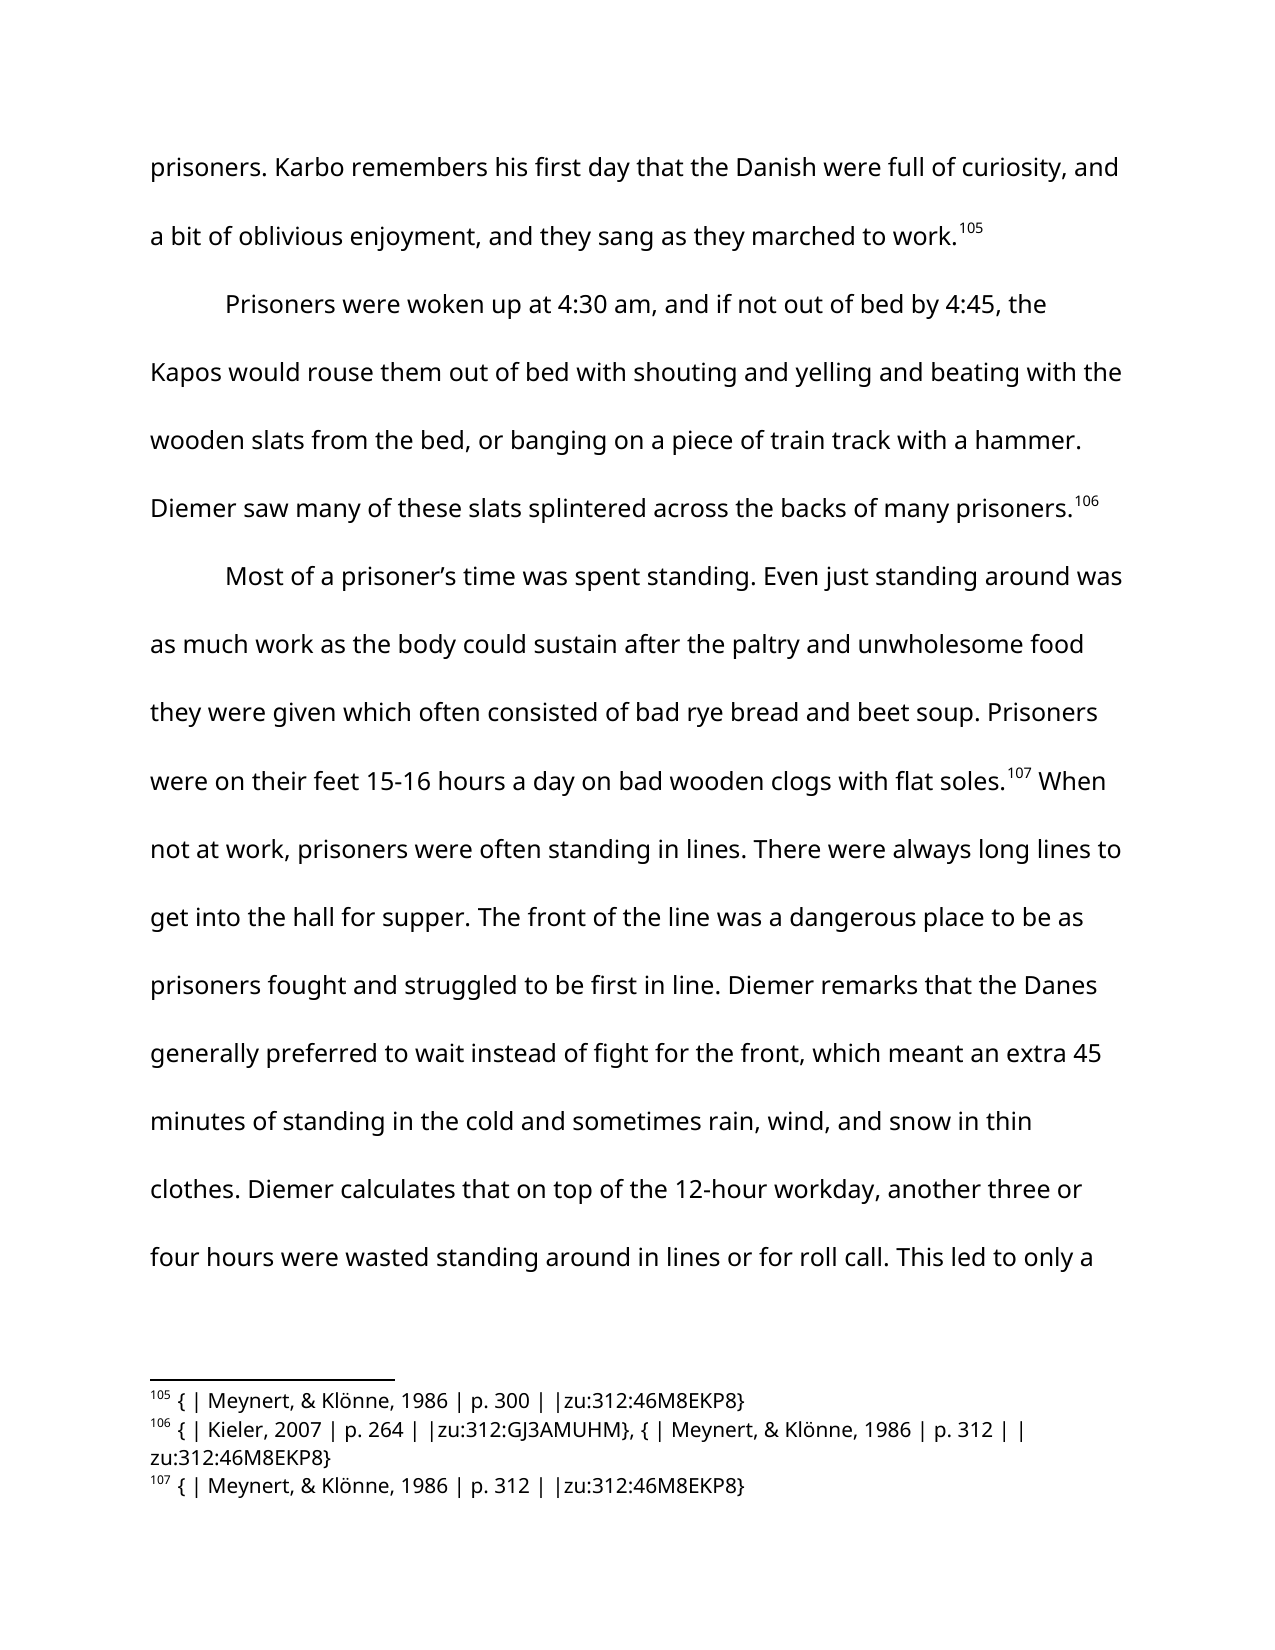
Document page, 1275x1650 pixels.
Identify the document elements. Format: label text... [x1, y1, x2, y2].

text { | Kieler, 2007 | p. 264 | |zu:312:GJ3AMUHM}, { | Meynert, & Klönne, 1986 | p. 312 | |zu:312:46M8EKP8} [150, 1415, 1125, 1472]
text Prisoners were woken up at 4:30 am, and if not out of bed by 4:45, the Kapos would rouse them out of bed with shouting and yelling and beating with the wooden slats from the bed, or banging on a piece of train track with a hammer. Diemer saw many of these slats splintered across the backs of many prisoners. [150, 286, 1125, 525]
text { | Meynert, & Klönne, 1986 | p. 312 | |zu:312:46M8EKP8} [150, 1472, 1125, 1500]
text Most of a prisoner’s time was spent standing. Even just standing around was as much work as the body could sustain after the paltry and unwholesome food they were given which often consisted of bad rye bread and beet soup. Prisoners were on their feet 15-16 hours a day on bad wooden clogs with flat soles. When not at work, prisoners were often standing in lines. There were always long lines to get into the hall for supper. The front of the line was a dangerous place to be as prisoners fought and struggled to be first in line. Diemer remarks that the Danes generally preferred to wait instead of fight for the front, which meant an extra 45 minutes of standing in the cold and sometimes rain, wind, and snow in thin clothes. Diemer calculates that on top of the 12-hour workday, another three or four hours were wasted standing around in lines or for roll call. This led to only a [150, 559, 1125, 1274]
text prisoners. Karbo remembers his first day that the Danish were full of curiosity, and a bit of oblivious enjoyment, and they sang as they marched to work. [150, 150, 1125, 252]
text { | Meynert, & Klönne, 1986 | p. 300 | |zu:312:46M8EKP8} [150, 1386, 1125, 1415]
